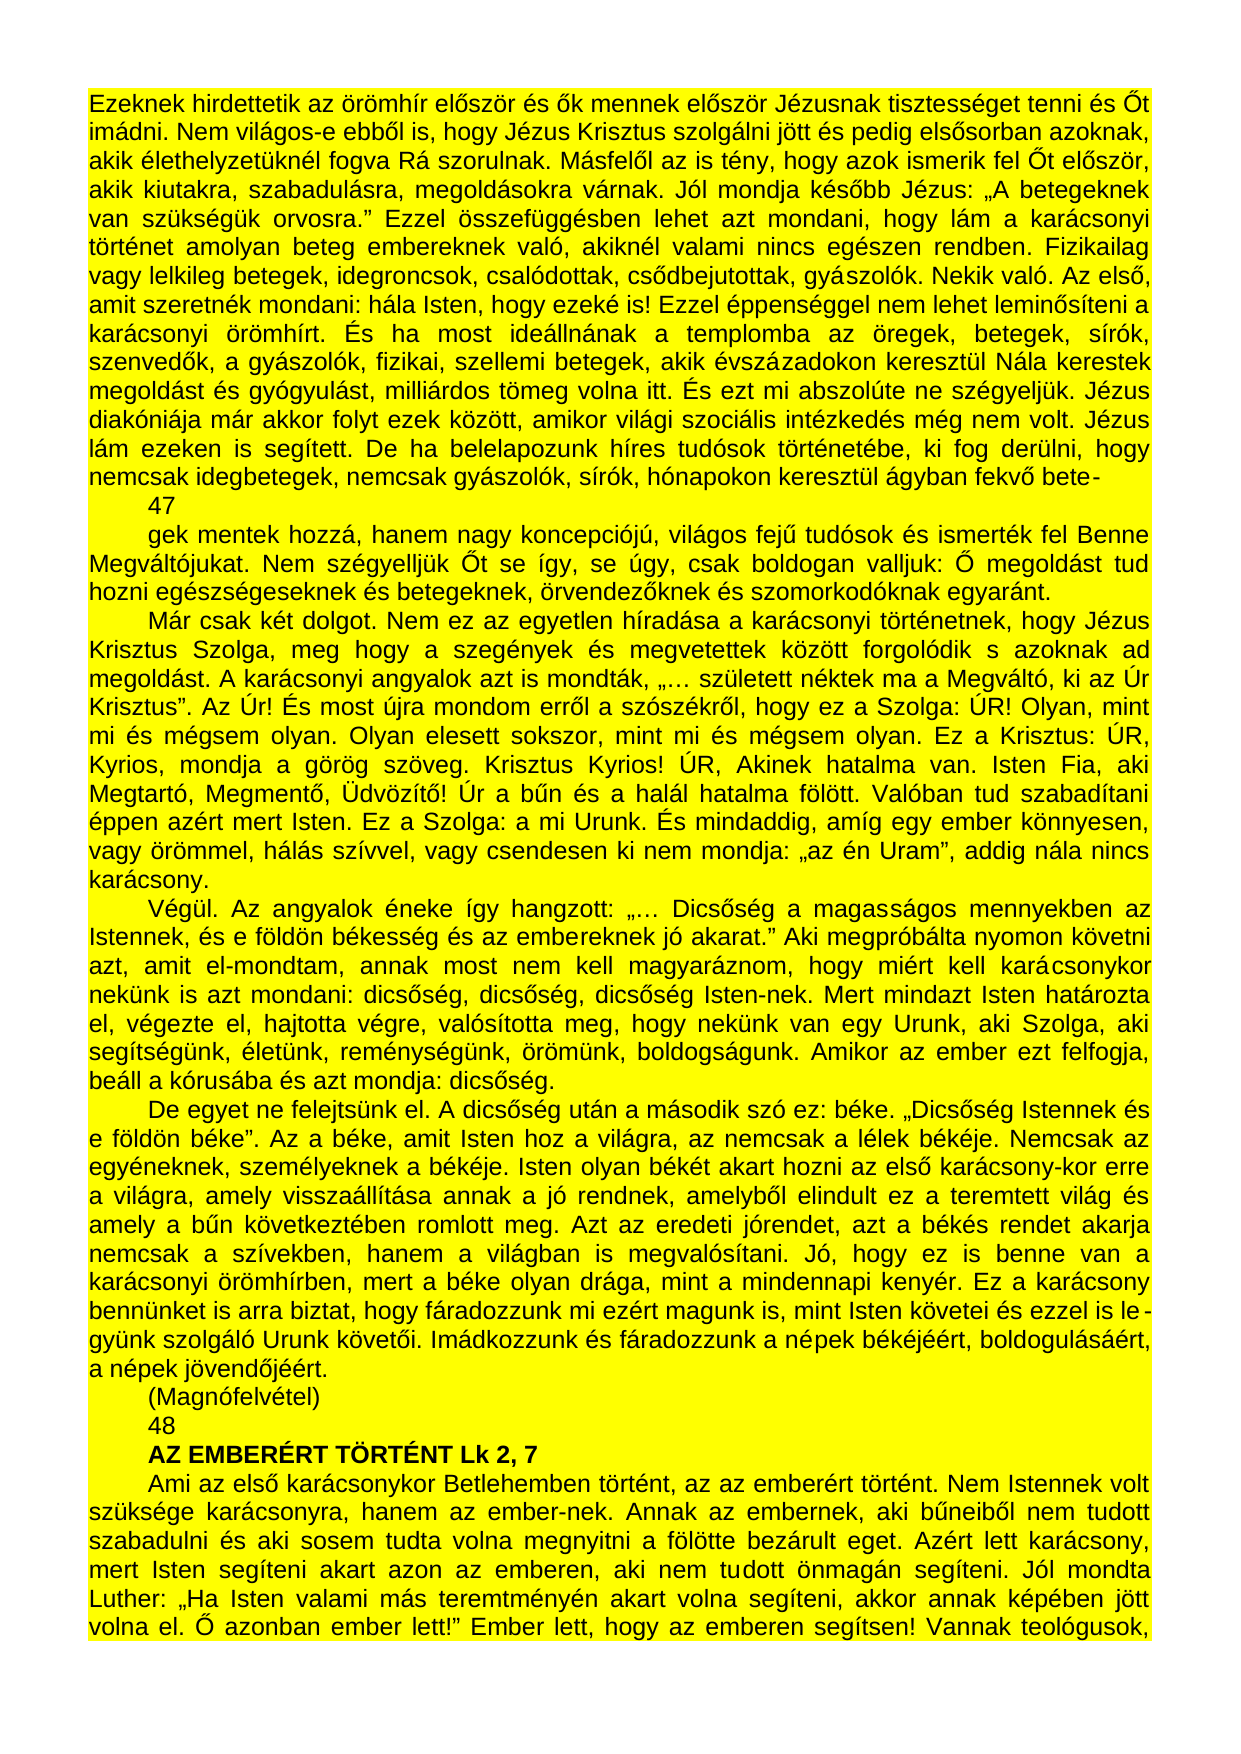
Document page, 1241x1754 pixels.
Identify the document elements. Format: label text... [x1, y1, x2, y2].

text 48 [88, 1411, 1152, 1440]
text Már csak két dolgot. Nem ez az egyetlen híradása a karácsonyi történetnek, hogy Jézus Krisztus Szolga, meg hogy a szegények és megvetettek között forgolódik s azoknak ad megoldást. A karácsonyi angyalok azt is mondták, „… született néktek ma a Megváltó, ki az Úr Krisztus”. Az Úr! És most újra mondom erről a szószékről, hogy ez a Szolga: ÚR! Olyan, mint mi és mégsem olyan. Olyan elesett sokszor, mint mi és mégsem olyan. Ez a Krisztus: ÚR, Kyrios, mondja a görög szöveg. Krisztus Kyrios! ÚR, Akinek hatalma van. Isten Fia, aki Megtartó, Megmentő, Üdvözítő! Úr a bűn és a halál hatalma fölött. Valóban tud szabadítani éppen azért mert Isten. Ez a Szolga: a mi Urunk. És mindaddig, amíg egy ember könnyesen, vagy öröm­mel, hálás szívvel, vagy csendesen ki nem mondja: „az én Uram”, addig nála nincs karácsony. [88, 606, 1152, 893]
text Ami az első karácsonykor Betlehemben történt, az az emberért történt. Nem Istennek volt szüksége karácsonyra, hanem az ember-nek. Annak az embernek, aki bűneiből nem tudott szabadulni és aki sosem tudta volna megnyitni a fölötte bezárult eget. Azért lett karácsony, mert Isten segíteni akart azon az emberen, aki nem tu­dott önmagán segíteni. Jól mondta Luther: „Ha Isten valami más teremtményén akart volna segíteni, akkor annak képében jött volna el. Ő azonban ember lett!” Ember lett, hogy az emberen segítsen! Vannak teológusok, [88, 1468, 1152, 1641]
text gek mentek hozzá, hanem nagy koncepciójú, világos fejű tudósok és ismerték fel Benne Megváltójukat. Nem szégyelljük Őt se így, se úgy, csak boldogan valljuk: Ő megoldást tud hozni egészségeseknek és betegeknek, örvendezőknek és szomorkodóknak egyaránt. [88, 520, 1152, 606]
text Végül. Az angyalok éneke így hangzott: „… Dicsőség a magas­ságos mennyekben az Istennek, és e földön békesség és az embe­reknek jó akarat.” Aki megpróbálta nyomon követni azt, amit el-mondtam, annak most nem kell magyaráznom, hogy miért kell kará­csonykor nekünk is azt mondani: dicsőség, dicsőség, dicsőség Isten-nek. Mert mindazt Isten határozta el, végezte el, hajtotta végre, valósította meg, hogy nekünk van egy Urunk, aki Szolga, aki segít­ségünk, életünk, reménységünk, örömünk, boldogságunk. Amikor az ember ezt felfogja, beáll a kórusába és azt mondja: dicsőség. [88, 893, 1152, 1095]
text AZ EMBERÉRT TÖRTÉNT Lk 2, 7 [88, 1440, 1152, 1468]
text De egyet ne felejtsünk el. A dicsőség után a második szó ez: béke. „Dicsőség Istennek és e földön béke”. Az a béke, amit Isten hoz a világra, az nemcsak a lélek békéje. Nemcsak az egyéneknek, szemé­lyeknek a békéje. Isten olyan békét akart hozni az első karácsony-kor erre a világra, amely visszaállítása annak a jó rendnek, amelyből elindult ez a teremtett világ és amely a bűn következtében romlott meg. Azt az eredeti jórendet, azt a békés rendet akarja nemcsak a szívekben, hanem a világban is megvalósítani. Jó, hogy ez is benne van a karácsonyi örömhírben, mert a béke olyan drága, mint a mindennapi kenyér. Ez a karácsony bennünket is arra biztat, hogy fáradozzunk mi ezért magunk is, mint Isten követei és ezzel is le­gyünk szolgáló Urunk követői. Imádkozzunk és fáradozzunk a né­pek békéjéért, boldogulásáért, a népek jövendőjéért. [88, 1095, 1152, 1382]
text 47 [88, 491, 1152, 520]
text Ezeknek hirdettetik az örömhír először és ők mennek először Jézusnak tisztességet tenni és Őt imádni. Nem világos-e ebből is, hogy Jézus Krisztus szolgálni jött és pedig elsősorban azoknak, akik élethelyzetüknél fogva Rá szorulnak. Másfelől az is tény, hogy azok ismerik fel Őt először, akik kiutakra, szabadulásra, megoldásokra várnak. Jól mondja később Jézus: „A betegeknek van szükségük orvosra.” Ezzel összefüggésben lehet azt mondani, hogy lám a karácsonyi történet amolyan beteg embereknek való, akiknél valami nincs egészen rendben. Fizikailag vagy lelkileg betegek, idegroncsok, csalódottak, csődbejutottak, gyá­szolók. Nekik való. Az első, amit szeretnék mondani: hála Isten, hogy ezeké is! Ezzel éppenséggel nem lehet leminősíteni a karácsonyi örömhírt. És ha most ideállnának a templomba az öregek, betegek, sírók, szenvedők, a gyászolók, fizikai, szellemi betegek, akik évszá­zadokon keresztül Nála kerestek megoldást és gyógyulást, milliárdos tömeg volna itt. És ezt mi abszolúte ne szégyeljük. Jézus diakóniája már akkor folyt ezek között, amikor világi szociális intézkedés még nem volt. Jézus lám ezeken is segített. De ha belelapozunk híres tudósok történetébe, ki fog derülni, hogy nemcsak idegbetegek, nemcsak gyászolók, sírók, hónapokon keresztül ágyban fekvő bete‑ [88, 88, 1152, 491]
text (Magnófelvétel) [88, 1382, 1152, 1411]
